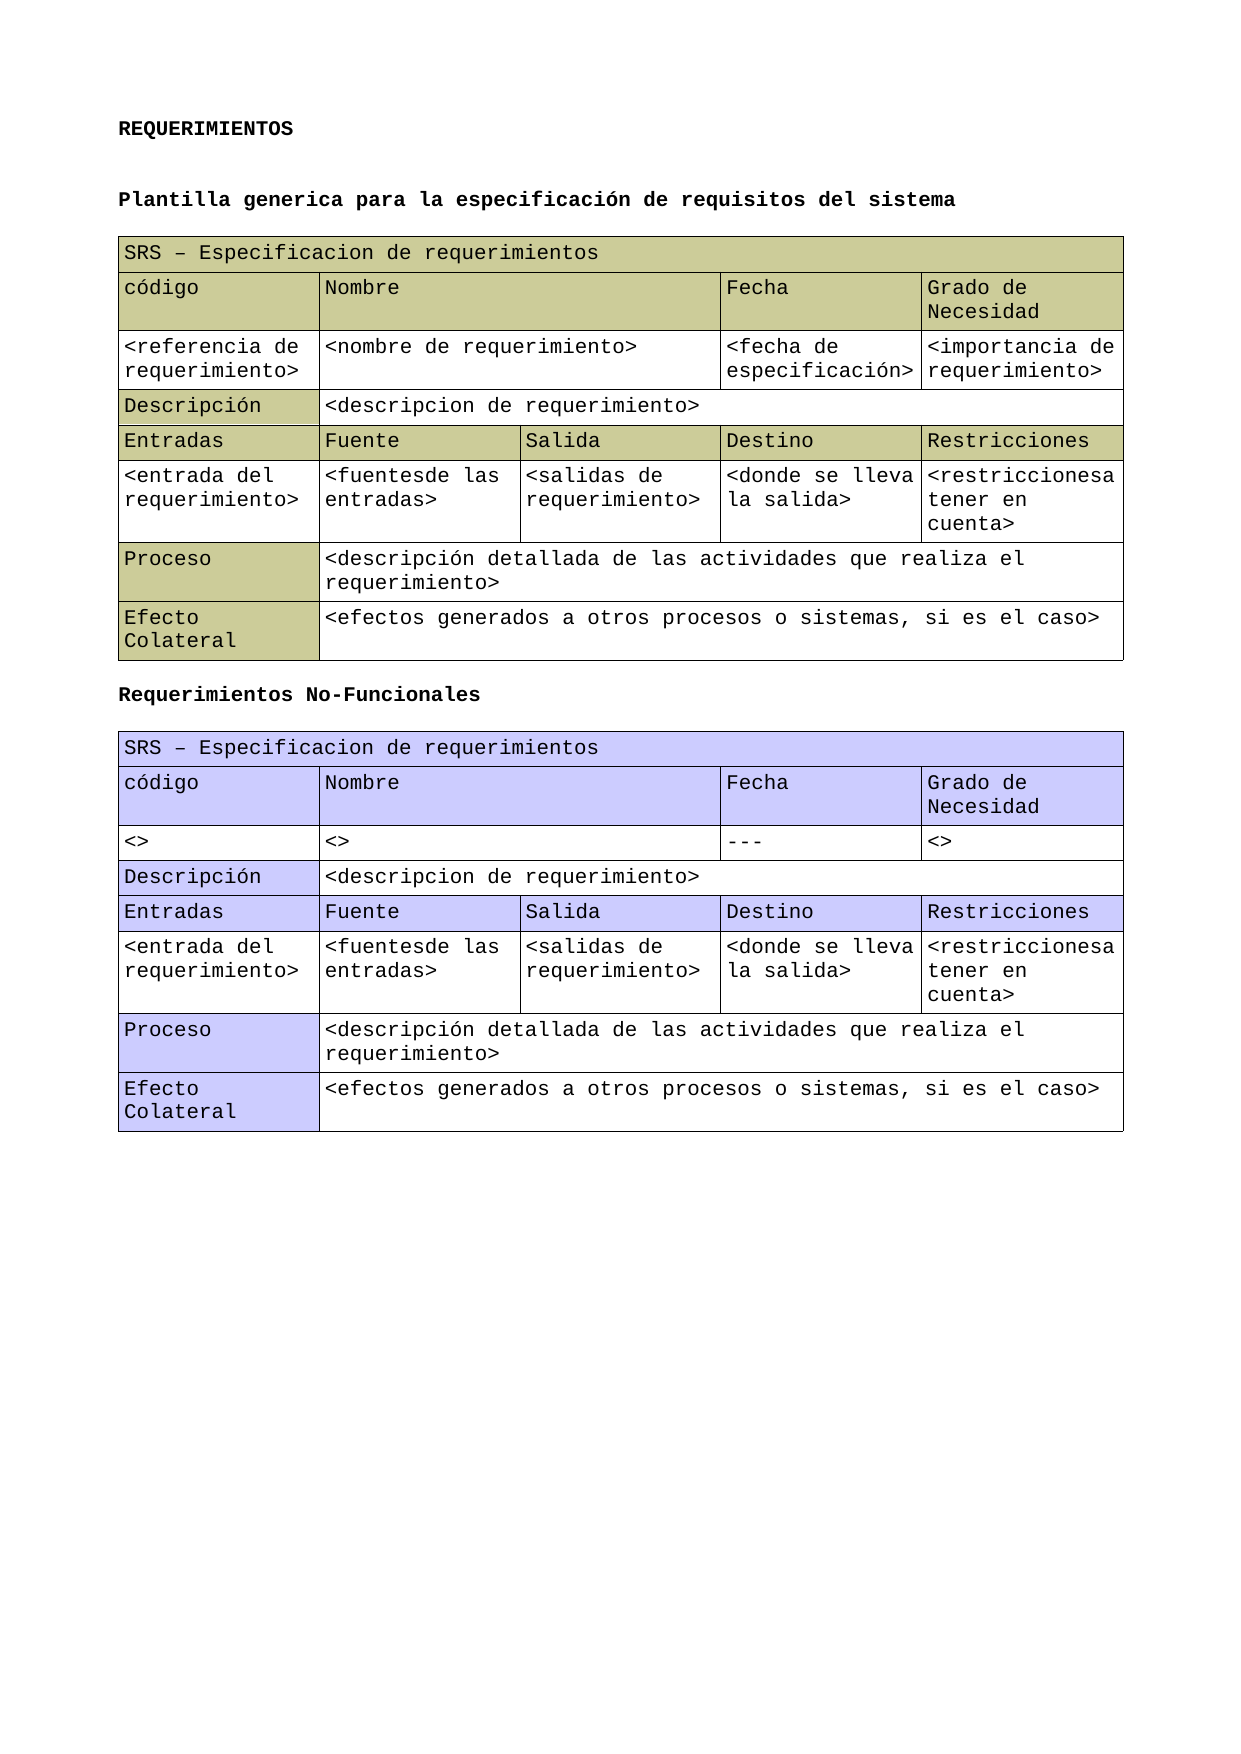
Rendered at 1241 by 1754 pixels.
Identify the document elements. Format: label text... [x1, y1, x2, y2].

table_cell <efectos generados a otros procesos o sistemas, si es el caso> [320, 1073, 1123, 1131]
table_cell <fuentesde las entradas> [320, 461, 520, 542]
table_cell <restriccionesa tener en cuenta> [922, 461, 1123, 542]
table_cell <> [119, 826, 319, 860]
table_header SRS – Especificacion de requerimientos [119, 237, 1123, 272]
table_cell <fuentesde las entradas> [320, 932, 520, 1013]
table_cell <salidas de requerimiento> [521, 932, 720, 1013]
table_cell Restricciones [922, 426, 1123, 460]
table_cell Fuente [320, 896, 520, 931]
table_cell <descripcion de requerimiento> [320, 390, 1123, 424]
table_cell <donde se lleva la salida> [721, 932, 921, 1013]
table_cell <efectos generados a otros procesos o sistemas, si es el caso> [320, 602, 1123, 660]
table_cell Salida [521, 896, 720, 931]
table_cell Entradas [119, 426, 319, 460]
table_cell Descripción [119, 390, 319, 424]
table_cell Fuente [320, 426, 520, 460]
table_cell <nombre de requerimiento> [320, 331, 720, 389]
text Plantilla generica para la especificación de requisitos del sistema [118, 189, 1122, 213]
table_cell Fecha [721, 273, 921, 330]
table_cell código [119, 767, 319, 825]
table_cell <descripcion de requerimiento> [320, 861, 1123, 895]
table_cell Proceso [119, 543, 319, 601]
table_cell Salida [521, 426, 720, 460]
text REQUERIMIENTOS [118, 118, 1122, 142]
text Requerimientos No-Funcionales [118, 684, 1122, 707]
table_cell Destino [721, 896, 921, 931]
table_header SRS – Especificacion de requerimientos [119, 732, 1123, 766]
table_cell <descripción detallada de las actividades que realiza el requerimiento> [320, 1014, 1123, 1072]
table_cell <descripción detallada de las actividades que realiza el requerimiento> [320, 543, 1123, 601]
table_cell <> [922, 826, 1123, 860]
table_cell Restricciones [922, 896, 1123, 931]
table_cell <fecha de especificación> [721, 331, 921, 389]
table_cell Grado de Necesidad [922, 273, 1123, 330]
table_cell <importancia de requerimiento> [922, 331, 1123, 389]
table_cell <referencia de requerimiento> [119, 331, 319, 389]
table_cell Efecto Colateral [119, 1073, 319, 1131]
table_cell Nombre [320, 767, 720, 825]
table_cell Destino [721, 426, 921, 460]
table_cell Nombre [320, 273, 720, 330]
table_cell código [119, 273, 319, 330]
table_cell Efecto Colateral [119, 602, 319, 660]
table_cell <donde se lleva la salida> [721, 461, 921, 542]
table_cell Fecha [721, 767, 921, 825]
table_cell Descripción [119, 861, 319, 895]
table_cell <> [320, 826, 720, 860]
table_cell <entrada del requerimiento> [119, 461, 319, 542]
table_cell Proceso [119, 1014, 319, 1072]
table_cell Entradas [119, 896, 319, 931]
table_cell <restriccionesa tener en cuenta> [922, 932, 1123, 1013]
table_cell Grado de Necesidad [922, 767, 1123, 825]
table_cell <entrada del requerimiento> [119, 932, 319, 1013]
table_cell --- [721, 826, 921, 860]
table_cell <salidas de requerimiento> [521, 461, 720, 542]
